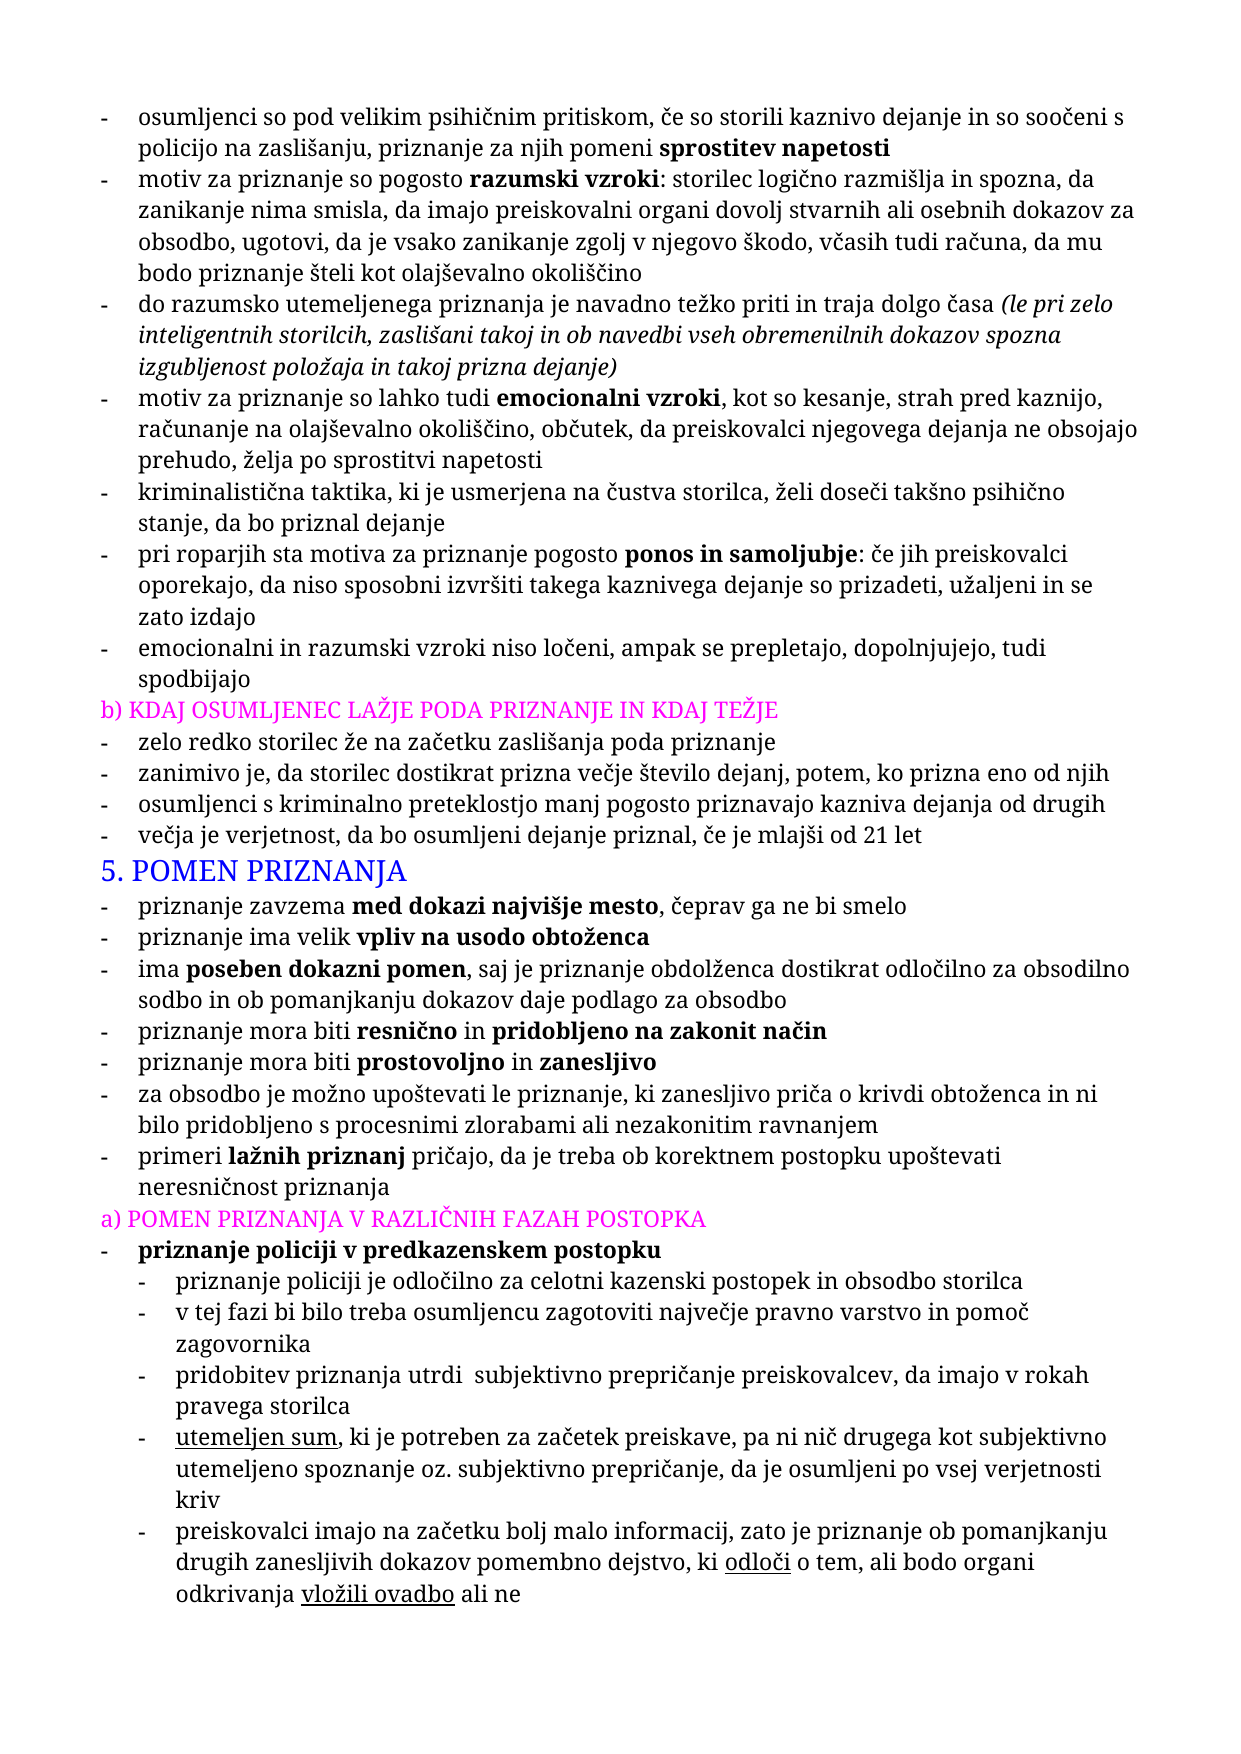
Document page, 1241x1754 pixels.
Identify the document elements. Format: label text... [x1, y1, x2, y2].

list preiskovalci imajo na začetku bolj malo informacij, zato je priznanje ob pomanjkanju drugih zanesljivih dokazov pomembno dejstvo, ki odloči o tem, ali bodo organi odkrivanja vložili ovadbo ali ne [138, 1515, 1140, 1609]
list večja je verjetnost, da bo osumljeni dejanje priznal, če je mlajši od 21 let [100, 819, 1140, 850]
list zelo redko storilec že na začetku zaslišanja poda priznanje [100, 725, 1140, 757]
list zanimivo je, da storilec dostikrat prizna večje število dejanj, potem, ko prizna eno od njih [100, 757, 1140, 788]
list kriminalistična taktika, ki je usmerjena na čustva storilca, želi doseči takšno psihično stanje, da bo priznal dejanje [100, 475, 1140, 538]
list priznanje mora biti prostovoljno in zanesljivo [100, 1046, 1140, 1078]
list pri roparjih sta motiva za priznanje pogosto ponos in samoljubje: če jih preiskovalci oporekajo, da niso sposobni izvršiti takega kaznivega dejanje so prizadeti, užaljeni in se zato izdajo [100, 538, 1140, 632]
list osumljenci s kriminalno preteklostjo manj pogosto priznavajo kazniva dejanja od drugih [100, 788, 1140, 819]
list utemeljen sum, ki je potreben za začetek preiskave, pa ni nič drugega kot subjektivno utemeljeno spoznanje oz. subjektivno prepričanje, da je osumljeni po vsej verjetnosti kriv [138, 1421, 1140, 1515]
list primeri lažnih priznanj pričajo, da je treba ob korektnem postopku upoštevati neresničnost priznanja [100, 1140, 1140, 1203]
list priznanje ima velik vpliv na usodo obtoženca [100, 921, 1140, 953]
list priznanje policiji v predkazenskem postopku [100, 1234, 1140, 1265]
text b) KDAJ OSUMLJENEC LAŽJE PODA PRIZNANJE IN KDAJ TEŽJE [100, 694, 1140, 725]
list v tej fazi bi bilo treba osumljencu zagotoviti največje pravno varstvo in pomoč zagovornika [138, 1296, 1140, 1359]
list do razumsko utemeljenega priznanja je navadno težko priti in traja dolgo časa (le pri zelo inteligentnih storilcih, zaslišani takoj in ob navedbi vseh obremenilnih dokazov spozna izgubljenost položaja in takoj prizna dejanje) [100, 288, 1140, 382]
text a) POMEN PRIZNANJA V RAZLIČNIH FAZAH POSTOPKA [100, 1203, 1140, 1234]
list emocionalni in razumski vzroki niso ločeni, ampak se prepletajo, dopolnjujejo, tudi spodbijajo [100, 632, 1140, 694]
list priznanje zavzema med dokazi najvišje mesto, čeprav ga ne bi smelo [100, 890, 1140, 921]
list priznanje mora biti resnično in pridobljeno na zakonit način [100, 1015, 1140, 1046]
list za obsodbo je možno upoštevati le priznanje, ki zanesljivo priča o krivdi obtoženca in ni bilo pridobljeno s procesnimi zlorabami ali nezakonitim ravnanjem [100, 1078, 1140, 1140]
list priznanje policiji je odločilno za celotni kazenski postopek in obsodbo storilca [138, 1265, 1140, 1296]
list pridobitev priznanja utrdi subjektivno prepričanje preiskovalcev, da imajo v rokah pravega storilca [138, 1359, 1140, 1421]
list motiv za priznanje so lahko tudi emocionalni vzroki, kot so kesanje, strah pred kaznijo, računanje na olajševalno okoliščino, občutek, da preiskovalci njegovega dejanja ne obsojajo prehudo, želja po sprostitvi napetosti [100, 382, 1148, 475]
list motiv za priznanje so pogosto razumski vzroki: storilec logično razmišlja in spozna, da zanikanje nima smisla, da imajo preiskovalni organi dovolj stvarnih ali osebnih dokazov za obsodbo, ugotovi, da je vsako zanikanje zgolj v njegovo škodo, včasih tudi računa, da mu bodo priznanje šteli kot olajševalno okoliščino [100, 163, 1140, 288]
list ima poseben dokazni pomen, saj je priznanje obdolženca dostikrat odločilno za obsodilno sodbo in ob pomanjkanju dokazov daje podlago za obsodbo [100, 953, 1140, 1015]
subtitle 5. POMEN PRIZNANJA [100, 850, 1140, 890]
list osumljenci so pod velikim psihičnim pritiskom, če so storili kaznivo dejanje in so soočeni s policijo na zaslišanju, priznanje za njih pomeni sprostitev napetosti [100, 100, 1140, 163]
